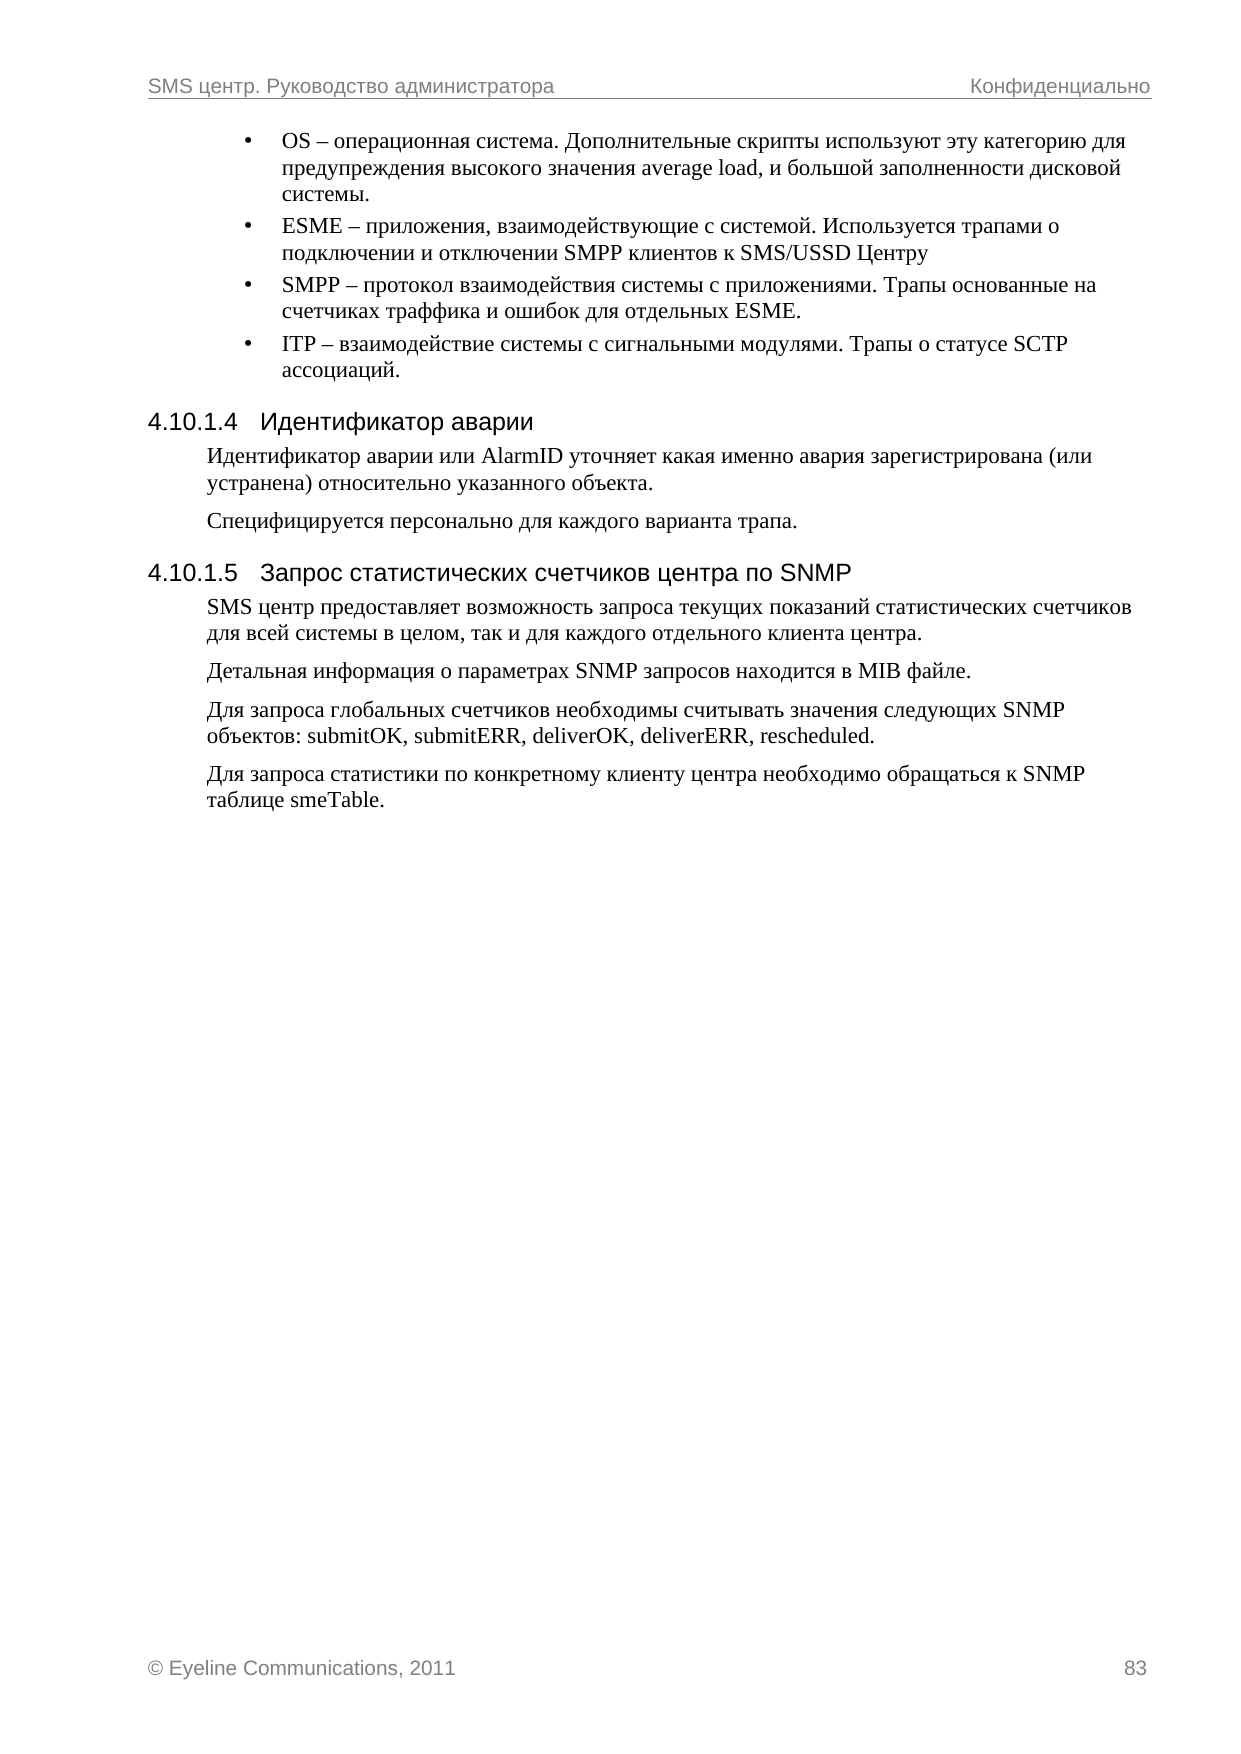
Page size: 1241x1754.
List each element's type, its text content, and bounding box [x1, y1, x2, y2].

list ESME – приложения, взаимодействующие с системой. Используется трапами о подключении и отключении SMPP клиентов к SMS/USSD Центру [244, 212, 1152, 265]
text Специфицируется персонально для каждого варианта трапа. [207, 507, 1152, 533]
list OS – операционная система. Дополнительные скрипты используют эту категорию для предупреждения высокого значения average load, и большой заполненности дисковой системы. [244, 127, 1152, 206]
list SMPP – протокол взаимодействия системы с приложениями. Трапы основанные на счетчиках траффика и ошибок для отдельных ESME. [244, 271, 1152, 324]
text Детальная информация о параметрах SNMP запросов находится в MIB файле. [207, 658, 1152, 684]
subtitle Запрос статистических счетчиков центра по SNMP [148, 558, 1152, 587]
list ITP – взаимодействие системы с сигнальными модулями. Трапы о статусе SCTP ассоциаций. [244, 329, 1152, 382]
subtitle Идентификатор аварии [148, 407, 1152, 436]
text Идентификатор аварии или AlarmID уточняет какая именно авария зарегистрирована (или устранена) относительно указанного объекта. [207, 442, 1152, 495]
text Для запроса статистики по конкретному клиенту центра необходимо обращаться к SNMP таблице smeTable. [207, 760, 1152, 813]
text SMS центр предоставляет возможность запроса текущих показаний статистических счетчиков для всей системы в целом, так и для каждого отдельного клиента центра. [207, 593, 1152, 646]
text Для запроса глобальных счетчиков необходимы считывать значения следующих SNMP объектов: submitOK, submitERR, deliverOK, deliverERR, rescheduled. [207, 696, 1152, 748]
